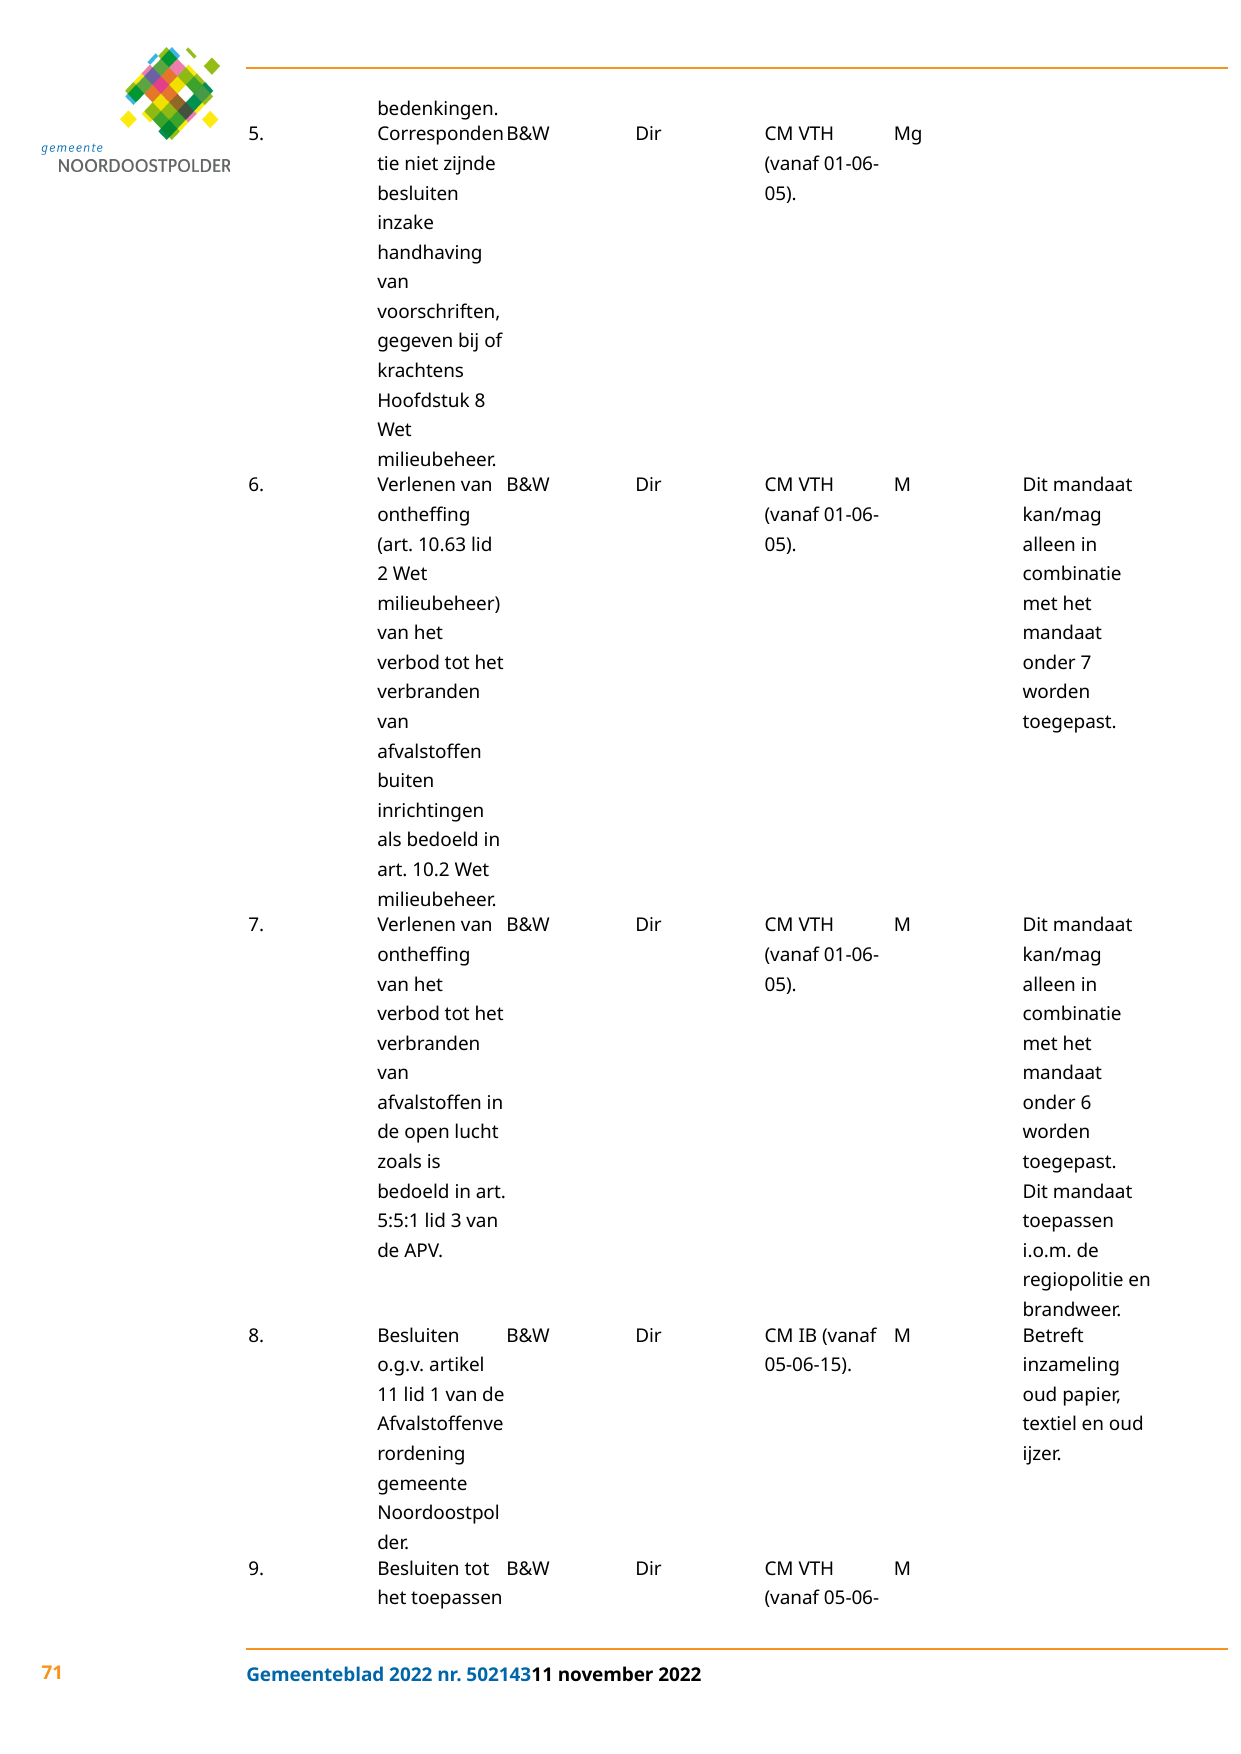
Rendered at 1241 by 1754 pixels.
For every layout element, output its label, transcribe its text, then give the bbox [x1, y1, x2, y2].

table_cell Verlenen van ontheffing van het verbod tot het verbranden van afvalstoffen in de open lucht zoals is bedoeld in art. 5:5:1 lid 3 van de APV. [377, 912, 506, 1322]
table_cell B&W [506, 912, 635, 1322]
table_cell Dit mandaat kan/mag alleen in combinatie met het mandaat onder 7 worden toegepast. [1023, 472, 1152, 912]
table_cell Correspondentie niet zijnde besluiten inzake handhaving van voorschriften, gegeven bij of krachtens Hoofdstuk 8 Wet milieubeheer. [377, 121, 506, 472]
table_cell B&W [506, 1555, 635, 1610]
table_cell M [894, 1555, 1022, 1610]
table_cell B&W [506, 1322, 635, 1555]
table_cell 6. [248, 472, 377, 912]
table_cell Dir [635, 472, 764, 912]
table_cell 7. [248, 912, 377, 1322]
table_cell 9. [248, 1555, 377, 1610]
table_cell [764, 95, 893, 121]
table_cell CM IB (vanaf 05-06-15). [764, 1322, 893, 1555]
table_cell [248, 95, 377, 121]
table_cell M [894, 472, 1022, 912]
table_cell Verlenen van ontheffing (art. 10.63 lid 2 Wet milieubeheer) van het verbod tot het verbranden van afvalstoffen buiten inrichtingen als bedoeld in art. 10.2 Wet milieubeheer. [377, 472, 506, 912]
table_cell M [894, 1322, 1022, 1555]
table_cell Dir [635, 1322, 764, 1555]
table_cell CM VTH (vanaf 01-06-05). [764, 912, 893, 1322]
table_cell [635, 95, 764, 121]
table_cell 8. [248, 1322, 377, 1555]
table_cell B&W [506, 472, 635, 912]
table_cell Dir [635, 912, 764, 1322]
table_cell CM VTH (vanaf 01-06-05). [764, 472, 893, 912]
table_cell [1023, 121, 1152, 472]
table_cell CM VTH (vanaf 01-06-05). [764, 121, 893, 472]
table_cell Mg [894, 121, 1022, 472]
table_cell Dir [635, 121, 764, 472]
table_cell bedenkingen. [377, 95, 506, 121]
table_cell Besluiten o.g.v. artikel 11 lid 1 van de Afvalstoffenverordening gemeente Noordoostpolder. [377, 1322, 506, 1555]
table_cell [894, 95, 1022, 121]
table_cell M [894, 912, 1022, 1322]
table_cell [506, 95, 635, 121]
table_cell CM VTH (vanaf 05-06- [764, 1555, 893, 1610]
table_cell B&W [506, 121, 635, 472]
table_cell 5. [248, 121, 377, 472]
table_cell Dir [635, 1555, 764, 1610]
table_cell Dit mandaat kan/mag alleen in combinatie met het mandaat onder 6 worden toegepast. Dit mandaat toepassen i.o.m. de regiopolitie en brandweer. [1023, 912, 1152, 1322]
table_cell Betreft inzameling oud papier, textiel en oud ijzer. [1023, 1322, 1152, 1555]
table_cell [1023, 95, 1152, 121]
table_cell Besluiten tot het toepassen [377, 1555, 506, 1610]
table_cell [1023, 1555, 1152, 1610]
picture [41, 47, 231, 172]
